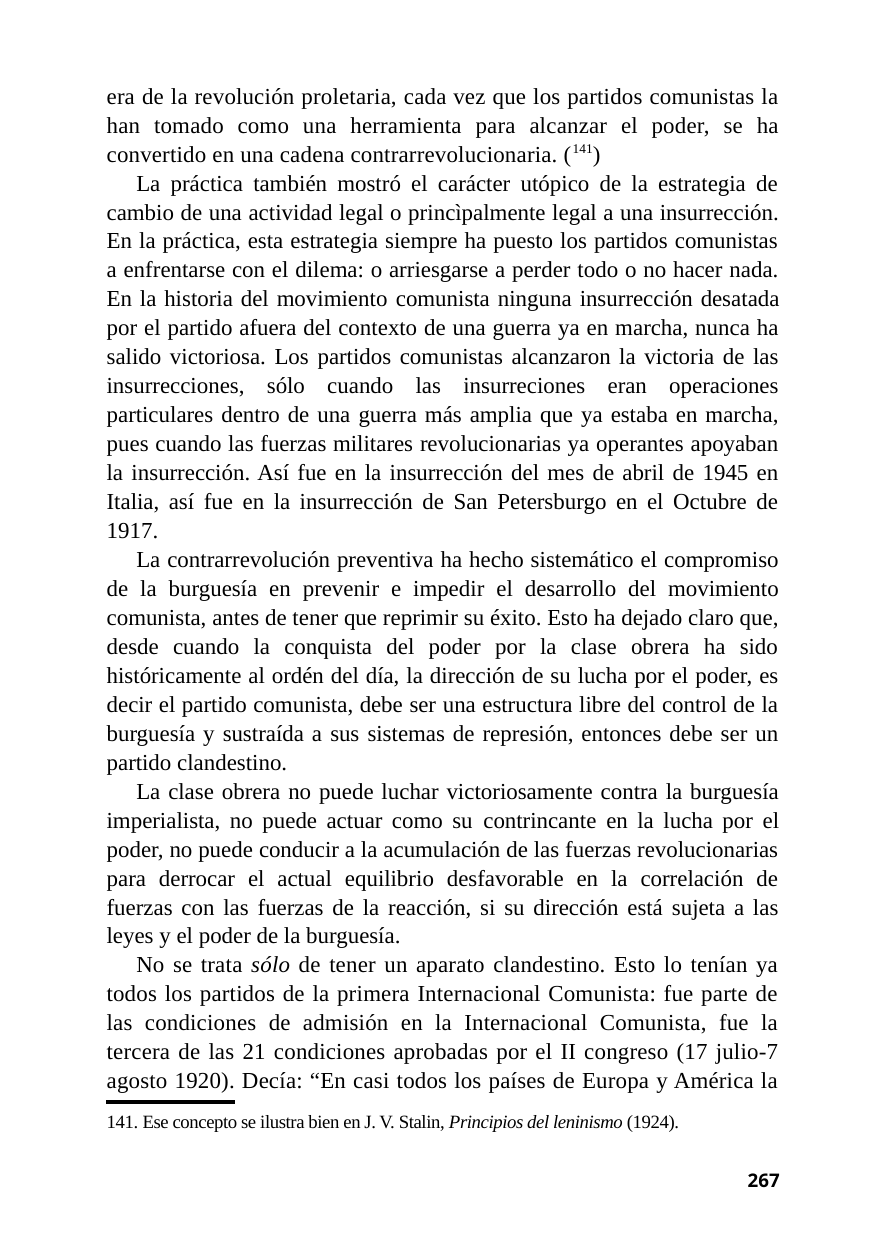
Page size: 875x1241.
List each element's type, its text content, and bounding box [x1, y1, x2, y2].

text No se trata sólo de tener un aparato clandestino. Esto lo tenían ya todos los partidos de la primera Internacional Comunista: fue parte de las condiciones de admisión en la Internacional Comunista, fue la tercera de las 21 condiciones aprobadas por el II congreso (17 julio-7 agosto 1920). Decía: “En casi todos los países de Europa y América la [106, 951, 779, 1094]
text La contrarrevolución preventiva ha hecho sistemático el compromiso de la burguesía en prevenir e impedir el desarrollo del movimiento comunista, antes de tener que reprimir su éxito. Esto ha dejado claro que, desde cuando la conquista del poder por la clase obrera ha sido históricamente al ordén del día, la dirección de su lucha por el poder, es decir el partido comunista, debe ser una estructura libre del control de la burguesía y sustraída a sus sistemas de represión, entonces debe ser un partido clandestino. [106, 546, 779, 775]
text era de la revolución proletaria, cada vez que los partidos comunistas la han tomado como una herramienta para alcanzar el poder, se ha convertido en una cadena contrarrevolucionaria. () [106, 83, 779, 167]
text La práctica también mostró el carácter utópico de la estrategia de cambio de una actividad legal o princìpalmente legal a una insurrección. En la práctica, esta estrategia siempre ha puesto los partidos comunistas a enfrentarse con el dilema: o arriesgarse a perder todo o no hacer nada. En la historia del movimiento comunista ninguna insurrección desatada por el partido afuera del contexto de una guerra ya en marcha, nunca ha salido victoriosa. Los partidos comunistas alcanzaron la victoria de las insurrecciones, sólo cuando las insurreciones eran operaciones particulares dentro de una guerra más amplia que ya estaba en marcha, pues cuando las fuerzas militares revolucionarias ya operantes apoyaban la insurrección. Así fue en la insurrección del mes de abril de 1945 en Italia, así fue en la insurrección de San Petersburgo en el Octubre de 1917. [106, 169, 779, 543]
text La clase obrera no puede luchar victoriosamente contra la burguesía imperialista, no puede actuar como su contrincante en la lucha por el poder, no puede conducir a la acumulación de las fuerzas revolucionarias para derrocar el actual equilibrio desfavorable en la correlación de fuerzas con las fuerzas de la reacción, si su dirección está sujeta a las leyes y el poder de la burguesía. [106, 778, 779, 949]
text Ese concepto se ilustra bien en J. V. Stalin, Principios del leninismo (1924). [103, 1108, 782, 1133]
